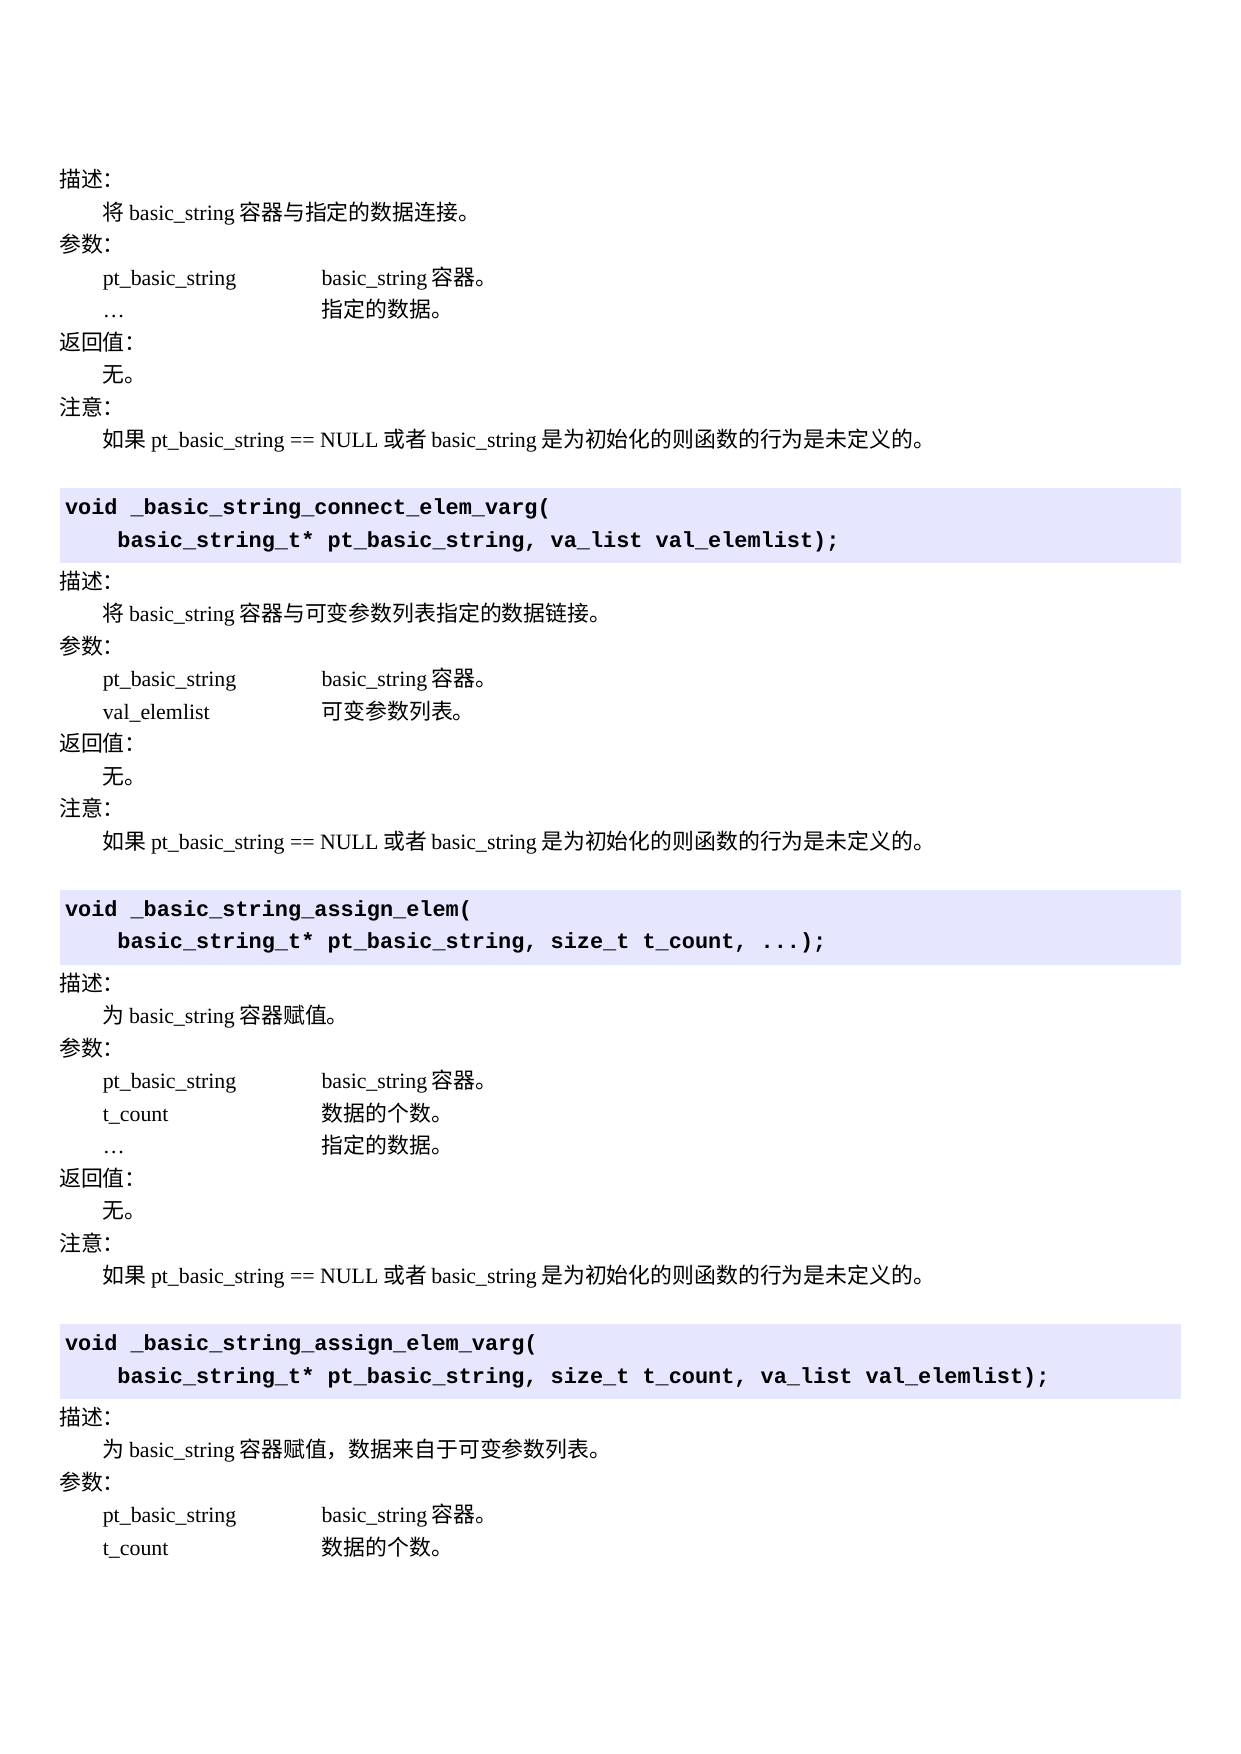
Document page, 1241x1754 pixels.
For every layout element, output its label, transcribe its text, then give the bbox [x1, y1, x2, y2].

text 参数： [59, 628, 1181, 661]
text t_count 数据的个数。 [59, 1529, 1181, 1562]
text 如果pt_basic_string == NULL或者basic_string是为初始化的则函数的行为是未定义的。 [59, 823, 1181, 856]
text 为basic_string容器赋值。 [59, 998, 1181, 1030]
text 参数： [59, 227, 1181, 259]
text 描述： [59, 565, 1181, 596]
text 将basic_string容器与可变参数列表指定的数据链接。 [59, 596, 1181, 628]
text 如果pt_basic_string == NULL或者basic_string是为初始化的则函数的行为是未定义的。 [59, 422, 1181, 454]
text 无。 [59, 1193, 1181, 1225]
text t_count 数据的个数。 [59, 1095, 1181, 1128]
text 注意： [59, 389, 1181, 422]
text 为basic_string容器赋值，数据来自于可变参数列表。 [59, 1432, 1181, 1464]
text 返回值： [59, 324, 1181, 357]
text pt_basic_string basic_string容器。 [59, 661, 1181, 693]
text … 指定的数据。 [59, 1128, 1181, 1160]
text val_elemlist 可变参数列表。 [59, 693, 1181, 726]
text 将basic_string容器与指定的数据连接。 [59, 194, 1181, 227]
table_header void _basic_string_connect_elem_varg( basic_string_t* pt_basic_string, va_list val_elemlist); [60, 488, 1181, 563]
text pt_basic_string basic_string容器。 [59, 1497, 1181, 1529]
text 返回值： [59, 1160, 1181, 1193]
text 参数： [59, 1464, 1181, 1497]
text 注意： [59, 1225, 1181, 1258]
text 描述： [59, 966, 1181, 998]
text 注意： [59, 791, 1181, 823]
text 描述： [59, 1400, 1181, 1432]
text 描述： [59, 162, 1181, 194]
text … 指定的数据。 [59, 292, 1181, 324]
text 参数： [59, 1030, 1181, 1063]
text 无。 [59, 758, 1181, 791]
text 无。 [59, 357, 1181, 389]
text pt_basic_string basic_string容器。 [59, 1063, 1181, 1095]
text 返回值： [59, 726, 1181, 758]
table_header void _basic_string_assign_elem_varg( basic_string_t* pt_basic_string, size_t t_count, va_list val_elemlist); [60, 1324, 1181, 1399]
text pt_basic_string basic_string容器。 [59, 259, 1181, 292]
table_header void _basic_string_assign_elem( basic_string_t* pt_basic_string, size_t t_count, ...); [60, 890, 1181, 965]
text 如果pt_basic_string == NULL或者basic_string是为初始化的则函数的行为是未定义的。 [59, 1258, 1181, 1290]
